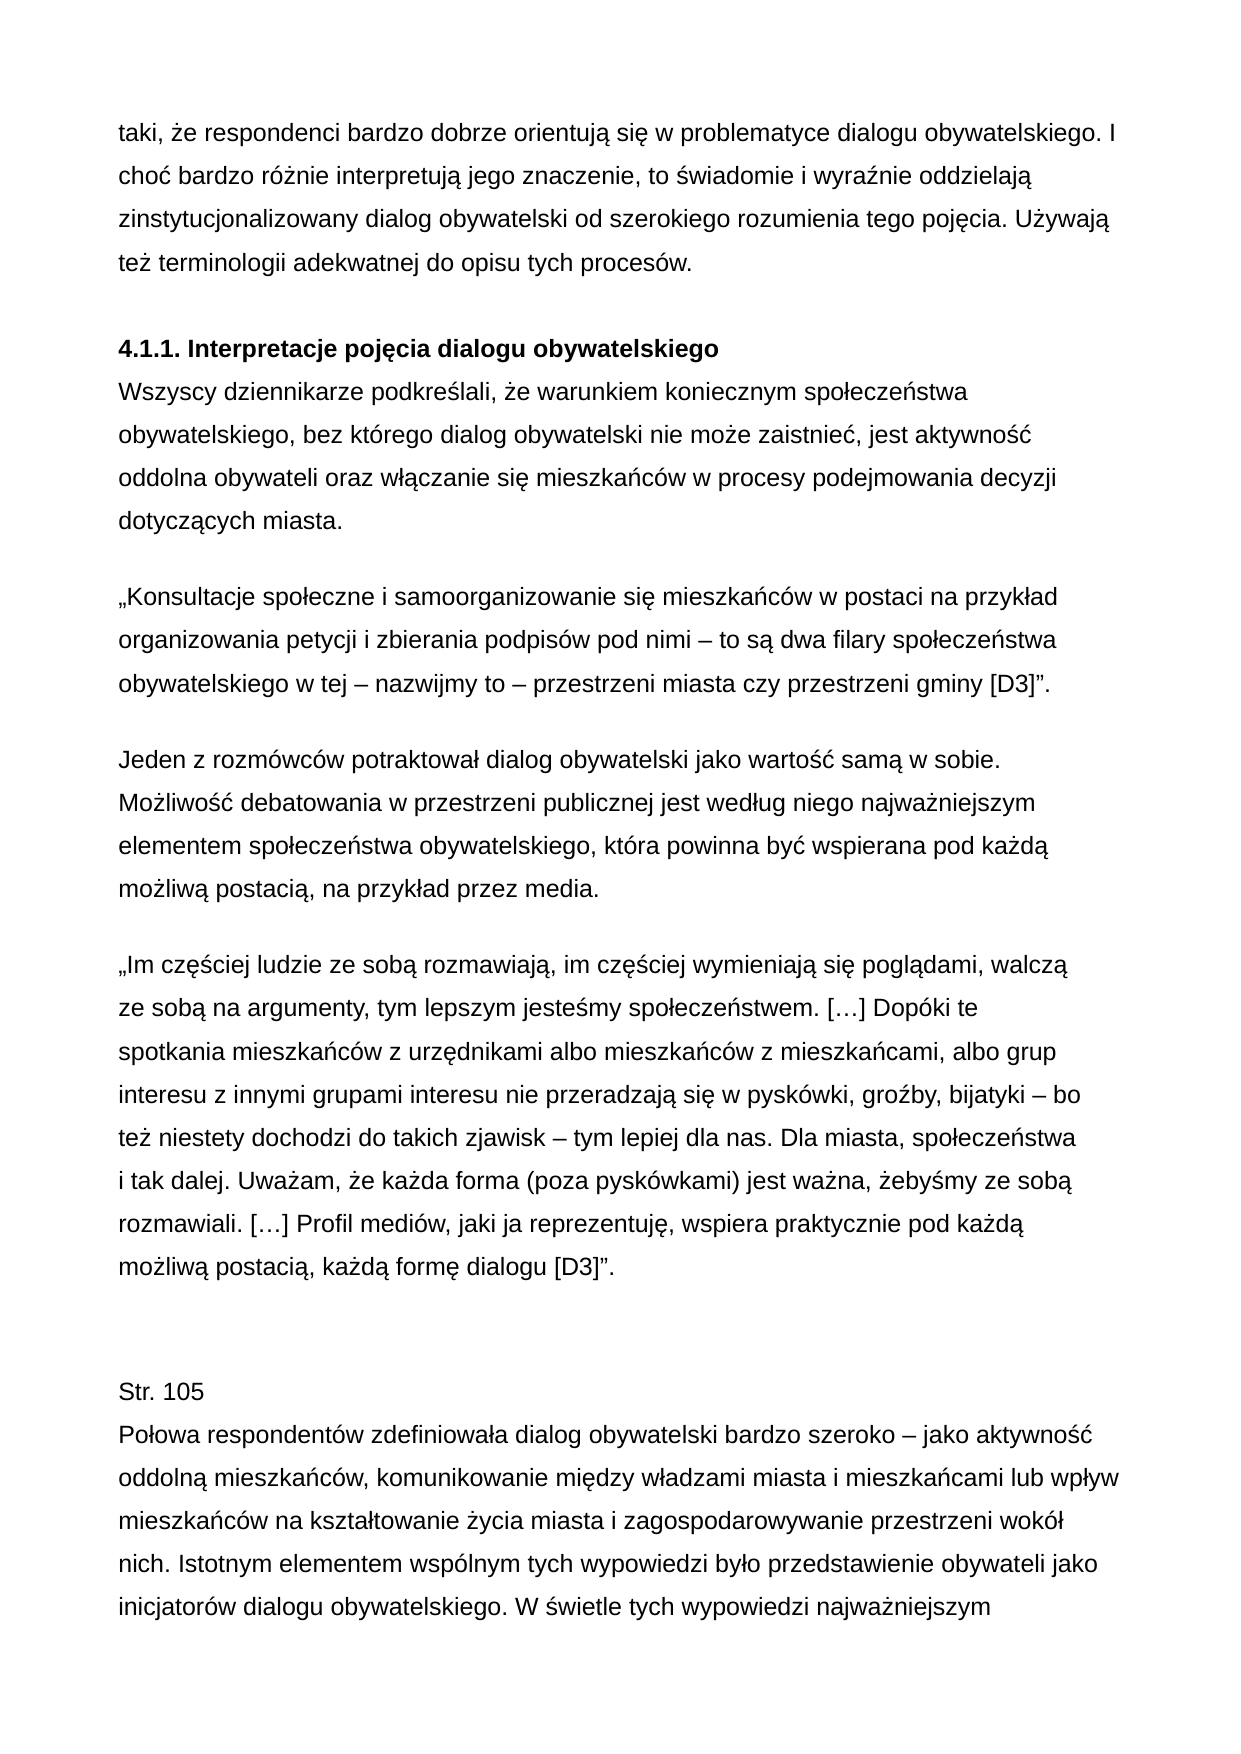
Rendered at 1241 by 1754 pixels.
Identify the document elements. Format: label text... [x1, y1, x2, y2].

text „Konsultacje społeczne i samoorganizowanie się mieszkańców w postaci na przykład organizowania petycji i zbierania podpisów pod nimi – to są dwa filary społeczeństwa obywatelskiego w tej – nazwijmy to – przestrzeni miasta czy przestrzeni gminy [D3]”. [118, 549, 1122, 730]
text „Im częściej ludzie ze sobą rozmawiają, im częściej wymieniają się poglądami, walczą ze sobą na argumenty, tym lepszym jesteśmy społeczeństwem. […] Dopóki te spotkania mieszkańców z urzędnikami albo mieszkańców z mieszkańcami, albo grup interesu z innymi grupami interesu nie przeradzają się w pyskówki, groźby, bijatyki – bo też niestety dochodzi do takich zjawisk – tym lepiej dla nas. Dla miasta, społeczeństwa i tak dalej. Uważam, że każda forma (poza pyskówkami) jest ważna, żebyśmy ze sobą rozmawiali. […] Profil mediów, jaki ja reprezentuję, wspiera praktycznie pod każdą możliwą postacią, każdą formę dialogu [D3]”. [118, 917, 1122, 1314]
text Str. 105 [118, 1377, 1122, 1406]
text Jeden z rozmówców potraktował dialog obywatelski jako wartość samą w sobie. Możliwość debatowania w przestrzeni publicznej jest według niego najważniejszym elementem społeczeństwa obywatelskiego, która powinna być wspierana pod każdą możliwą postacią, na przykład przez media. [118, 745, 1122, 903]
subtitle 4.1.1. Interpretacje pojęcia dialogu obywatelskiego [118, 334, 1122, 362]
text taki, że respondenci bardzo dobrze orientują się w problematyce dialogu obywatelskiego. I choć bardzo różnie interpretują jego znaczenie, to świadomie i wyraźnie oddzielają zinstytucjonalizowany dialog obywatelski od szerokiego rozumienia tego pojęcia. Używają też terminologii adekwatnej do opisu tych procesów. [118, 118, 1122, 276]
text Połowa respondentów zdefiniowała dialog obywatelski bardzo szeroko – jako aktywność oddolną mieszkańców, komunikowanie między władzami miasta i mieszkańcami lub wpływ mieszkańców na kształtowanie życia miasta i zagospodarowywanie przestrzeni wokół nich. Istotnym elementem wspólnym tych wypowiedzi było przedstawienie obywateli jako inicjatorów dialogu obywatelskiego. W świetle tych wypowiedzi najważniejszym [118, 1420, 1122, 1621]
text Wszyscy dziennikarze podkreślali, że warunkiem koniecznym społeczeństwa obywatelskiego, bez którego dialog obywatelski nie może zaistnieć, jest aktywność oddolna obywateli oraz włączanie się mieszkańców w procesy podejmowania decyzji dotyczących miasta. [118, 377, 1122, 535]
